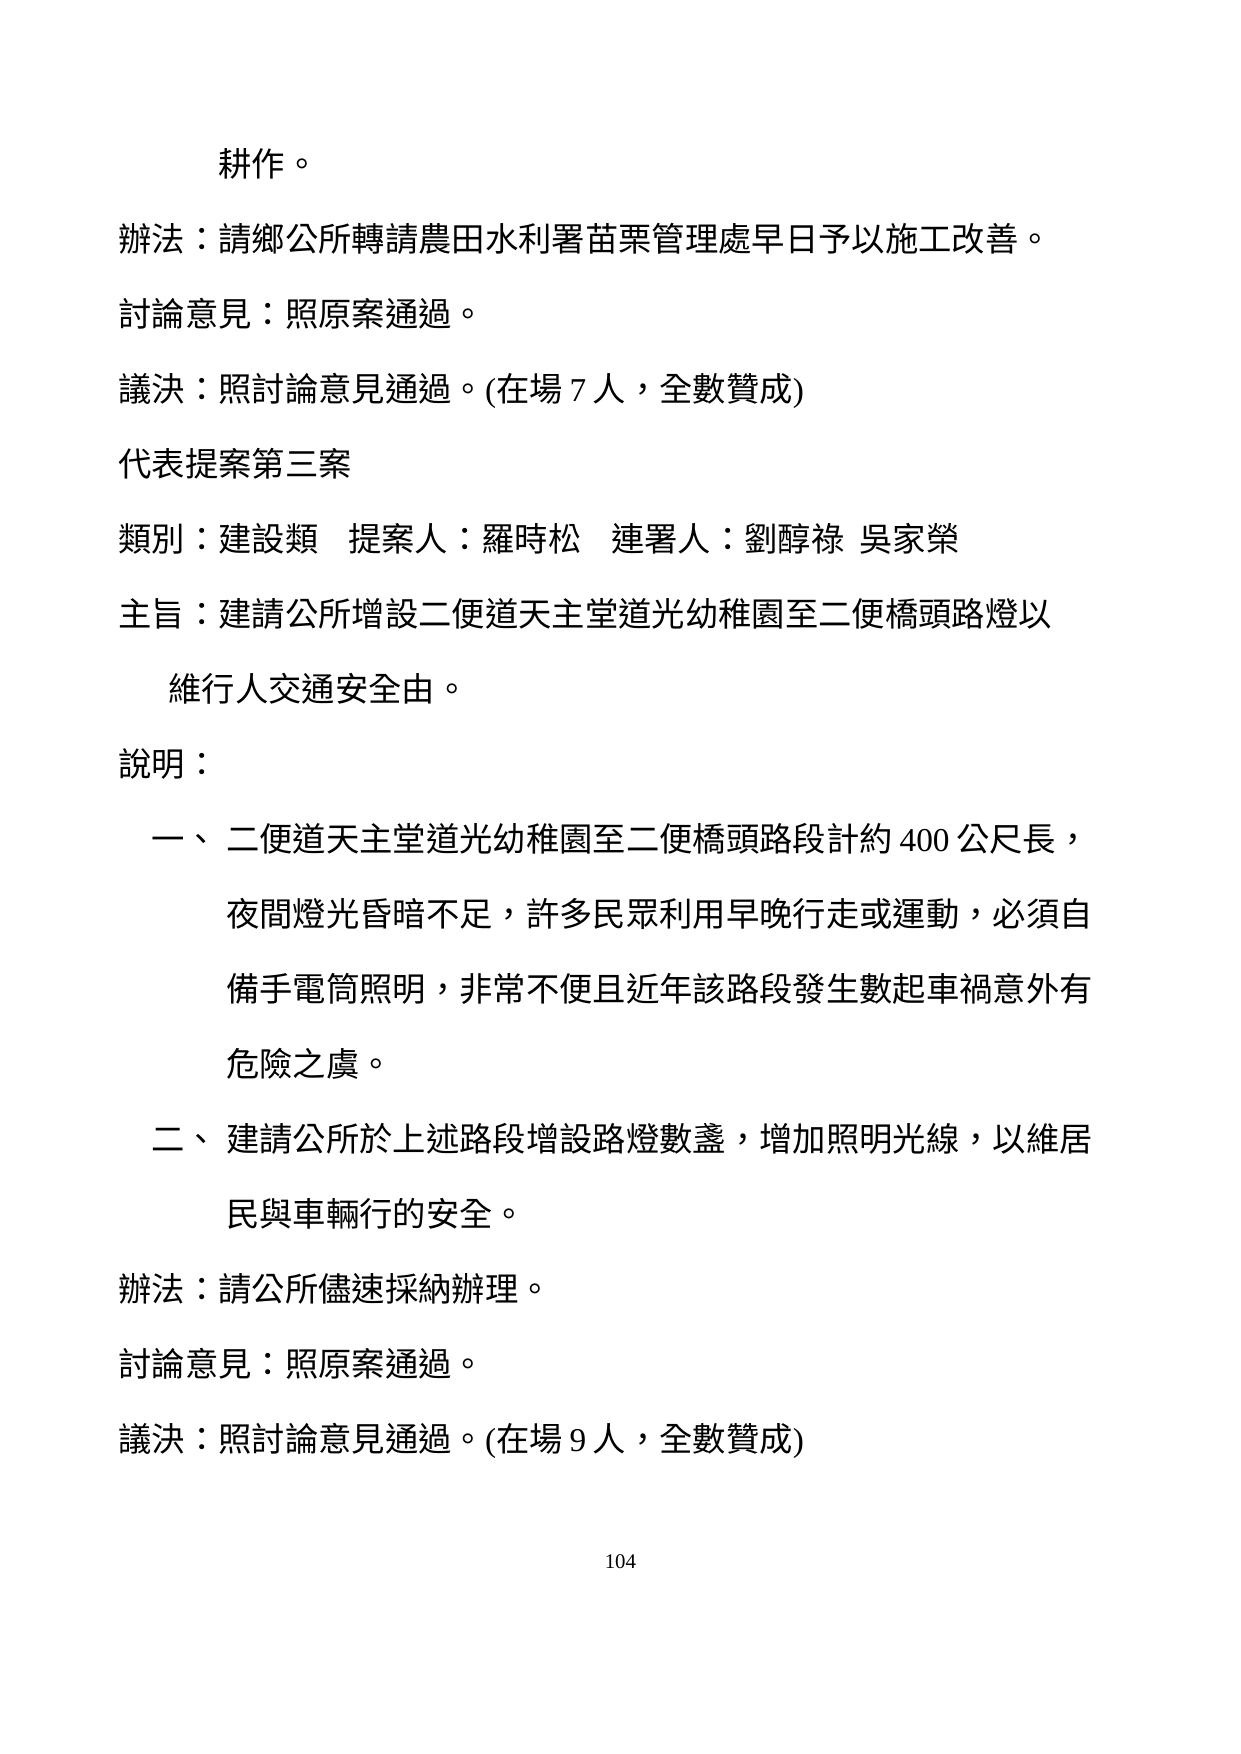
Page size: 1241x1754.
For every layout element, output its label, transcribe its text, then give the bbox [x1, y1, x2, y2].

list 二便道天主堂道光幼稚園至二便橋頭路段計約400公尺長，夜間燈光昏暗不足，許多民眾利用早晚行走或運動，必須自備手電筒照明，非常不便且近年該路段發生數起車禍意外有危險之虞。 [151, 799, 1122, 1099]
text 辦法：請公所儘速採納辦理。 [118, 1249, 1122, 1324]
list 建請公所於上述路段增設路燈數盞，增加照明光線，以維居民與車輛行的安全。 [151, 1099, 1122, 1249]
text 討論意見：照原案通過。 [118, 1324, 1034, 1399]
text 類別：建設類 提案人：羅時松 連署人：劉醇祿 吳家榮 [118, 499, 1122, 574]
text 議決：照討論意見通過。(在場7人，全數贊成) [118, 349, 1034, 424]
text 討論意見：照原案通過。 [118, 274, 1034, 349]
text 議決：照討論意見通過。(在場9人，全數贊成) [118, 1399, 1034, 1474]
text 代表提案第三案 [118, 424, 1122, 499]
text 說明： [118, 724, 1122, 799]
text 維行人交通安全由。 [118, 649, 1122, 724]
text 主旨：建請公所增設二便道天主堂道光幼稚園至二便橋頭路燈以 [118, 574, 1122, 649]
text 耕作。 [118, 124, 1122, 199]
text 辦法：請鄉公所轉請農田水利署苗栗管理處早日予以施工改善。 [118, 199, 1122, 274]
